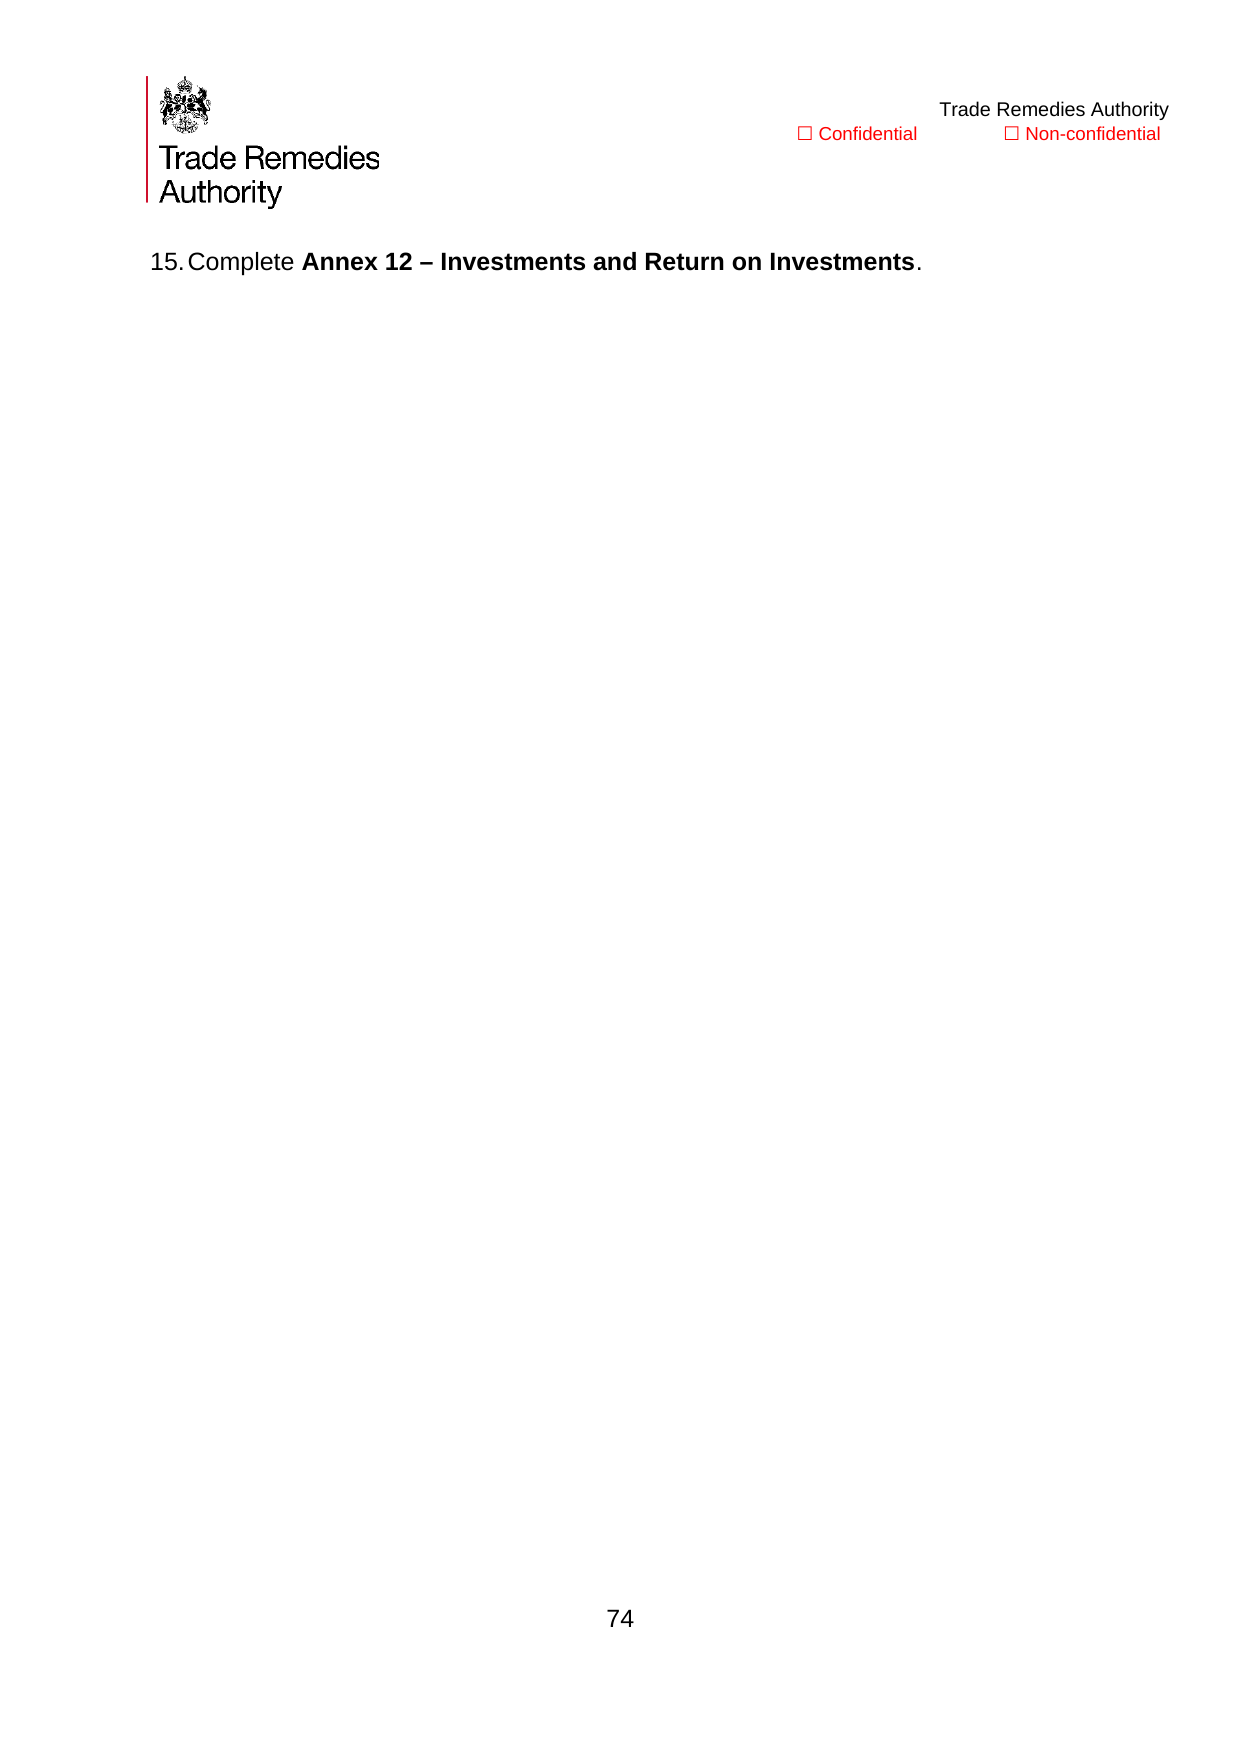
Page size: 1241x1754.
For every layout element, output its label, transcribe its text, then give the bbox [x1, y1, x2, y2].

list Complete Annex 12 – Investments and Return on Investments. [150, 247, 1090, 276]
